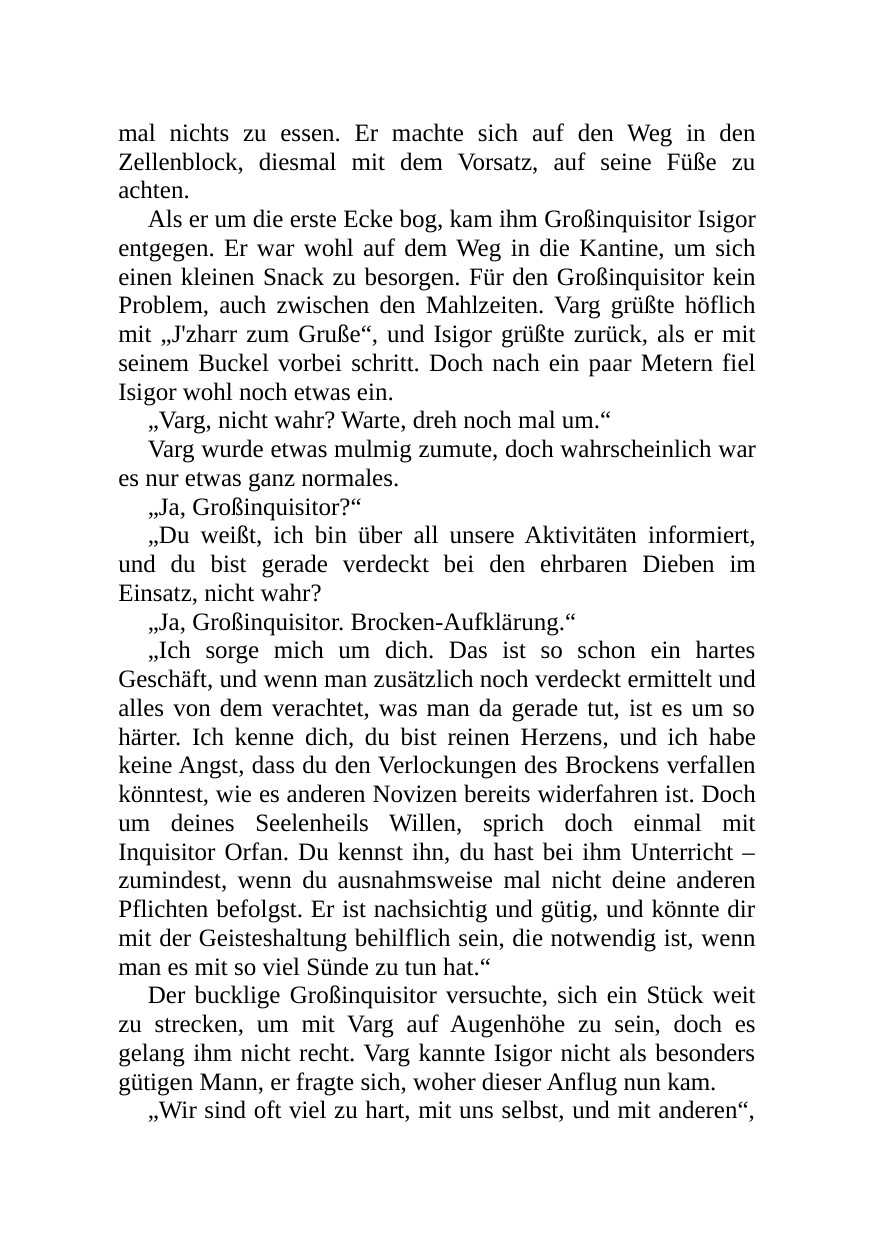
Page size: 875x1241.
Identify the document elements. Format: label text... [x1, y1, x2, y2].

text Varg wurde etwas mulmig zumute, doch wahrscheinlich war es nur etwas ganz normales. [118, 434, 756, 492]
text „Ich sorge mich um dich. Das ist so schon ein hartes Geschäft, und wenn man zusätzlich noch verdeckt ermittelt und alles von dem verachtet, was man da gerade tut, ist es um so härter. Ich kenne dich, du bist reinen Herzens, und ich habe keine Angst, dass du den Verlockungen des Brockens verfallen könntest, wie es anderen Novizen bereits widerfahren ist. Doch um deines Seelenheils Willen, sprich doch einmal mit Inquisitor Orfan. Du kennst ihn, du hast bei ihm Unterricht – zumindest, wenn du ausnahmsweise mal nicht deine anderen Pflichten befolgst. Er ist nachsichtig und gütig, und könnte dir mit der Geisteshaltung behilflich sein, die notwendig ist, wenn man es mit so viel Sünde zu tun hat.“ [118, 636, 756, 981]
text „Varg, nicht wahr? Warte, dreh noch mal um.“ [118, 406, 756, 434]
text Der bucklige Großinquisitor versuchte, sich ein Stück weit zu strecken, um mit Varg auf Augenhöhe zu sein, doch es gelang ihm nicht recht. Varg kannte Isigor nicht als besonders gütigen Mann, er fragte sich, woher dieser Anflug nun kam. [118, 981, 756, 1096]
text „Du weißt, ich bin über all unsere Aktivitäten informiert, und du bist gerade verdeckt bei den ehrbaren Dieben im Einsatz, nicht wahr? [118, 521, 756, 607]
text „Wir sind oft viel zu hart, mit uns selbst, und mit anderen“, [118, 1096, 756, 1124]
text „Ja, Großinquisitor?“ [118, 492, 756, 521]
text Als er um die erste Ecke bog, kam ihm Großinquisitor Isigor entgegen. Er war wohl auf dem Weg in die Kantine, um sich einen kleinen Snack zu besorgen. Für den Großinquisitor kein Problem, auch zwischen den Mahlzeiten. Varg grüßte höflich mit „J'zharr zum Gruße“, und Isigor grüßte zurück, als er mit seinem Buckel vorbei schritt. Doch nach ein paar Metern fiel Isigor wohl noch etwas ein. [118, 204, 756, 406]
text mal nichts zu essen. Er machte sich auf den Weg in den Zellenblock, diesmal mit dem Vorsatz, auf seine Füße zu achten. [118, 118, 756, 204]
text „Ja, Großinquisitor. Brocken-Aufklärung.“ [118, 607, 756, 636]
